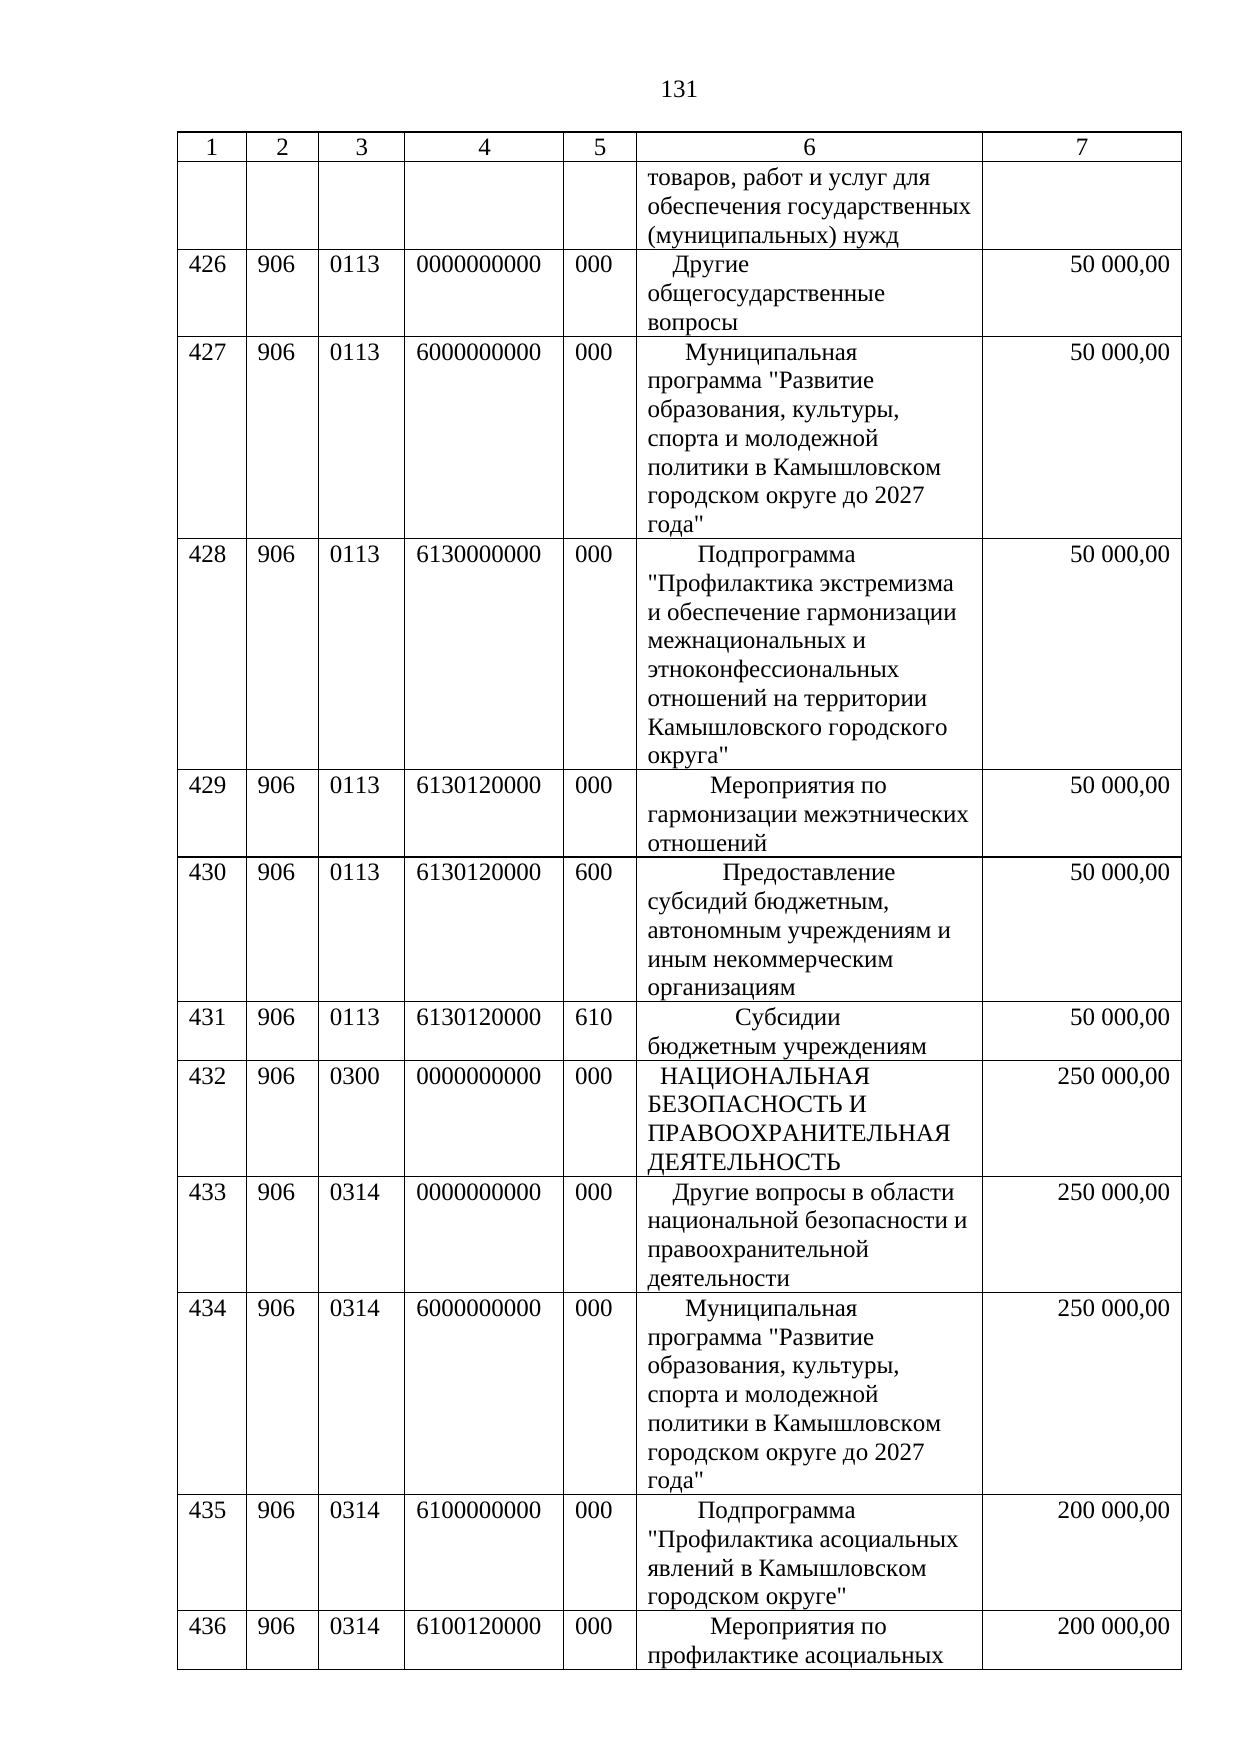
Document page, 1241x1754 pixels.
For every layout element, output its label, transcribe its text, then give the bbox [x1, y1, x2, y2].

table_cell 000 [564, 1611, 636, 1669]
table_cell 0113 [319, 539, 404, 769]
table_cell Другие общегосударственные вопросы [637, 250, 982, 336]
table_cell 0113 [319, 250, 404, 336]
table_cell 906 [247, 1002, 318, 1060]
table_cell [178, 162, 246, 248]
table_cell 906 [247, 1293, 318, 1494]
table_cell Подпрограмма "Профилактика асоциальных явлений в Камышловском городском округе" [637, 1495, 982, 1610]
table_cell 434 [178, 1293, 246, 1494]
table_cell Муниципальная программа "Развитие образования, культуры, спорта и молодежной политики в Камышловском городском округе до 2027 года" [637, 1293, 982, 1494]
table_cell 6130120000 [405, 858, 563, 1001]
table_cell 250 000,00 [983, 1177, 1181, 1292]
table_cell 000 [564, 1061, 636, 1176]
table_cell 6000000000 [405, 337, 563, 538]
table_cell 426 [178, 250, 246, 336]
table_cell 0113 [319, 337, 404, 538]
table_cell 0000000000 [405, 1177, 563, 1292]
table_cell 427 [178, 337, 246, 538]
table_cell товаров, работ и услуг для обеспечения государственных (муниципальных) нужд [637, 162, 982, 248]
table_cell 436 [178, 1611, 246, 1669]
table_cell 50 000,00 [983, 250, 1181, 336]
table_cell 906 [247, 337, 318, 538]
table_header 3 [319, 133, 404, 161]
table_header 1 [178, 133, 246, 161]
table_cell 6130120000 [405, 1002, 563, 1060]
table_cell Мероприятия по гармонизации межэтнических отношений [637, 770, 982, 856]
table_header 2 [247, 133, 318, 161]
table_cell 6130000000 [405, 539, 563, 769]
table_cell [564, 162, 636, 248]
table_cell 50 000,00 [983, 1002, 1181, 1060]
table_cell 906 [247, 1495, 318, 1610]
table_cell 250 000,00 [983, 1293, 1181, 1494]
table_cell 50 000,00 [983, 770, 1181, 856]
table_cell 0000000000 [405, 1061, 563, 1176]
table_cell 0314 [319, 1495, 404, 1610]
table_cell 6130120000 [405, 770, 563, 856]
table_cell [405, 162, 563, 248]
table_cell 610 [564, 1002, 636, 1060]
table_cell 906 [247, 539, 318, 769]
table_cell 50 000,00 [983, 539, 1181, 769]
table_cell Субсидии бюджетным учреждениям [637, 1002, 982, 1060]
table_cell 50 000,00 [983, 858, 1181, 1001]
table_cell 0000000000 [405, 250, 563, 336]
table_cell 000 [564, 1293, 636, 1494]
table_cell 000 [564, 250, 636, 336]
table_cell 6000000000 [405, 1293, 563, 1494]
table_cell 433 [178, 1177, 246, 1292]
table_header 6 [637, 133, 982, 161]
table_cell [247, 162, 318, 248]
table_cell 0113 [319, 858, 404, 1001]
table_cell Муниципальная программа "Развитие образования, культуры, спорта и молодежной политики в Камышловском городском округе до 2027 года" [637, 337, 982, 538]
table_cell 000 [564, 770, 636, 856]
table_cell 200 000,00 [983, 1611, 1181, 1669]
table_cell 600 [564, 858, 636, 1001]
table_cell 000 [564, 1495, 636, 1610]
table_cell 906 [247, 250, 318, 336]
table_header 4 [405, 133, 563, 161]
table_cell 000 [564, 1177, 636, 1292]
table_cell 431 [178, 1002, 246, 1060]
table_cell 906 [247, 1061, 318, 1176]
table_cell 906 [247, 858, 318, 1001]
table_cell 0314 [319, 1293, 404, 1494]
table_cell [983, 162, 1181, 248]
table_cell 435 [178, 1495, 246, 1610]
table_cell 250 000,00 [983, 1061, 1181, 1176]
table_cell 0300 [319, 1061, 404, 1176]
table_cell 906 [247, 1611, 318, 1669]
table_cell 906 [247, 1177, 318, 1292]
table_cell Мероприятия по профилактике асоциальных [637, 1611, 982, 1669]
table_cell 000 [564, 337, 636, 538]
table_header 5 [564, 133, 636, 161]
table_cell [319, 162, 404, 248]
table_cell 200 000,00 [983, 1495, 1181, 1610]
table_cell Подпрограмма "Профилактика экстремизма и обеспечение гармонизации межнациональных и этноконфессиональных отношений на территории Камышловского городского округа" [637, 539, 982, 769]
table_header 7 [983, 133, 1181, 161]
table_cell 429 [178, 770, 246, 856]
table_cell Предоставление субсидий бюджетным, автономным учреждениям и иным некоммерческим организациям [637, 858, 982, 1001]
table_cell Другие вопросы в области национальной безопасности и правоохранительной деятельности [637, 1177, 982, 1292]
table_cell 0314 [319, 1611, 404, 1669]
table_cell 428 [178, 539, 246, 769]
table_cell 50 000,00 [983, 337, 1181, 538]
table_cell 0113 [319, 1002, 404, 1060]
table_cell 000 [564, 539, 636, 769]
table_cell 432 [178, 1061, 246, 1176]
table_cell 6100120000 [405, 1611, 563, 1669]
table_cell 6100000000 [405, 1495, 563, 1610]
table_cell 0314 [319, 1177, 404, 1292]
table_cell 906 [247, 770, 318, 856]
table_cell 0113 [319, 770, 404, 856]
table_cell НАЦИОНАЛЬНАЯ БЕЗОПАСНОСТЬ И ПРАВООХРАНИТЕЛЬНАЯ ДЕЯТЕЛЬНОСТЬ [637, 1061, 982, 1176]
table_cell 430 [178, 858, 246, 1001]
